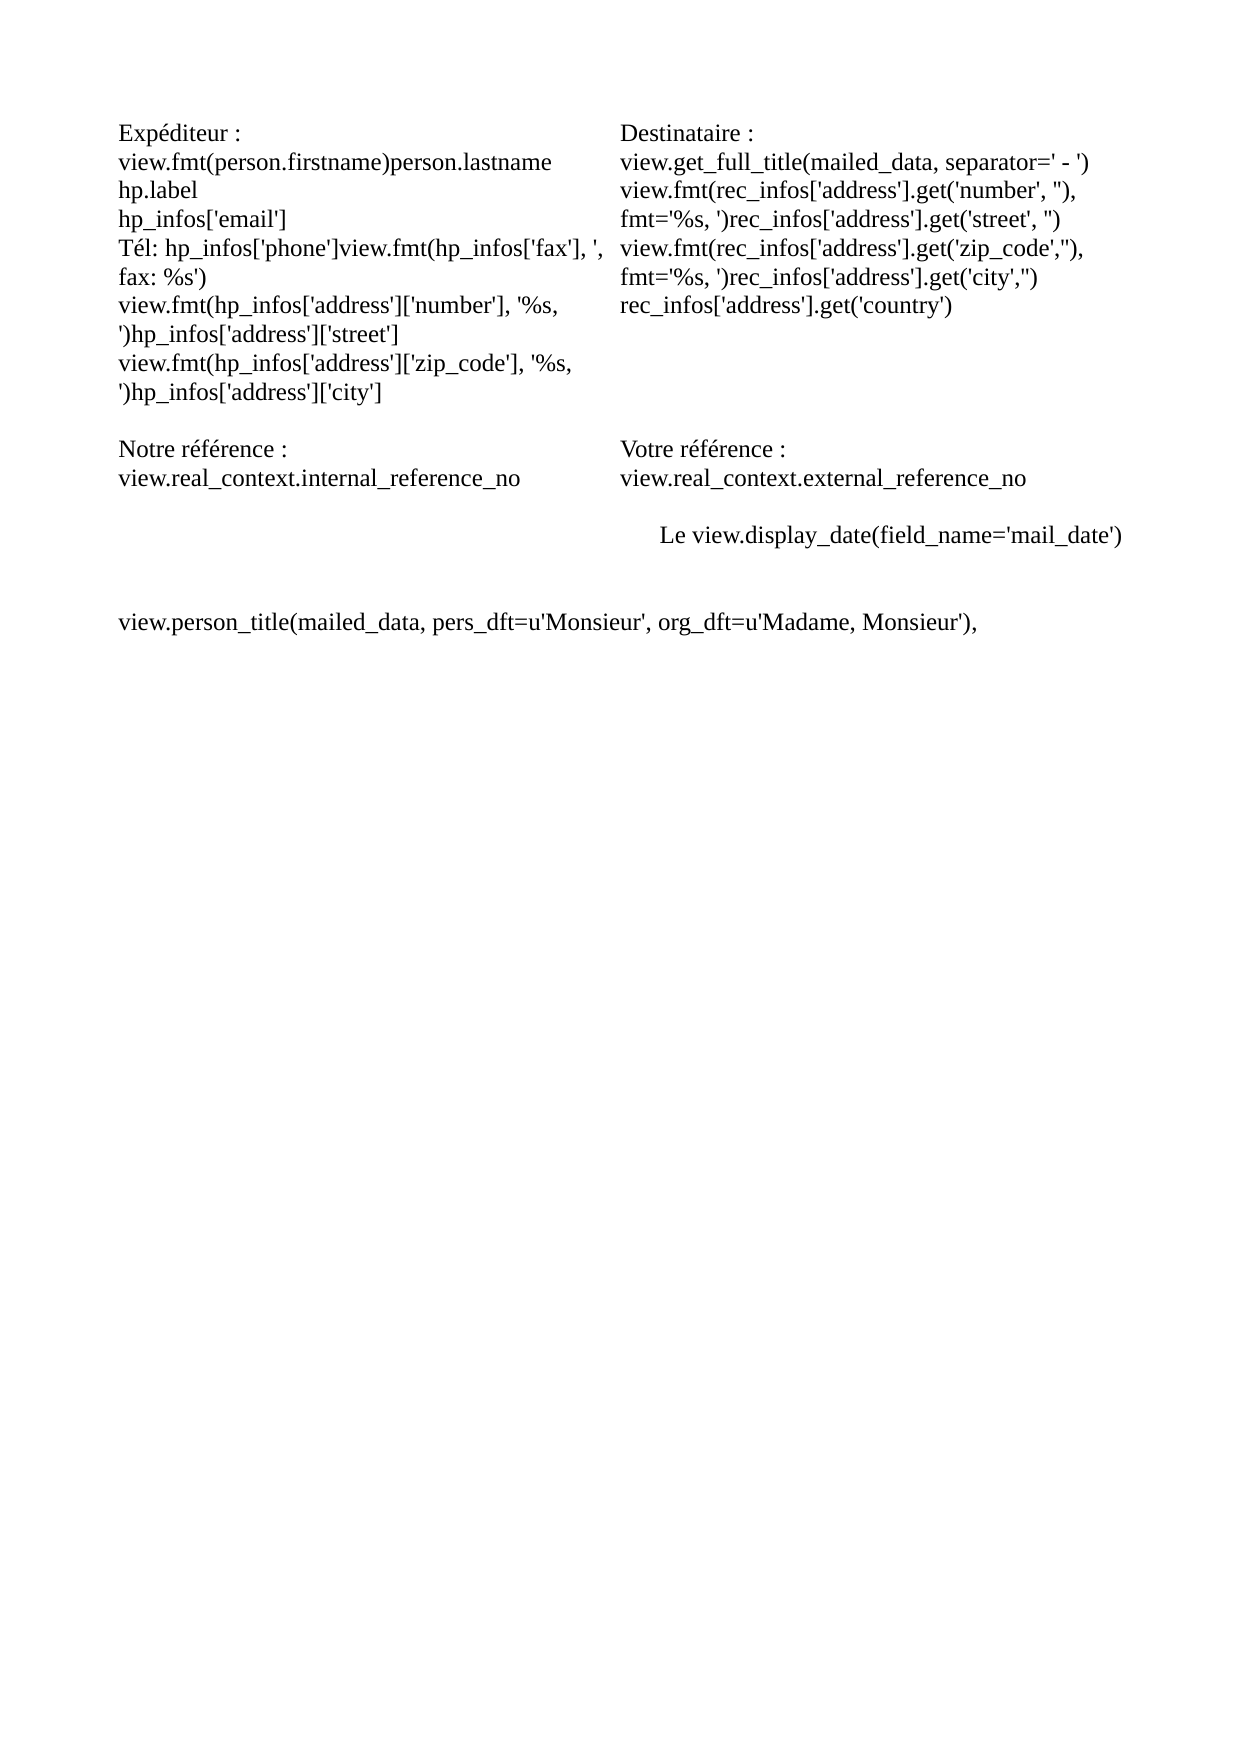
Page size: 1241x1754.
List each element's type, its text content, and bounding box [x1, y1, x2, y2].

table_cell Votre référence : view.real_context.external_reference_no [620, 434, 1122, 492]
table_cell [118, 406, 620, 434]
table_header Destinataire : view.get_full_title(mailed_data, separator=' - ') view.fmt(rec_infos['address'].get('number', ''), fmt='%s, ')rec_infos['address'].get('street', '') view.fmt(rec_infos['address'].get('zip_code',''), fmt='%s, ')rec_infos['address'].get('city','') rec_infos['address'].get('country') [620, 118, 1122, 406]
table_cell Notre référence : view.real_context.internal_reference_no [118, 434, 620, 492]
text Le view.display_date(field_name='mail_date') [118, 521, 1122, 549]
text view.person_title(mailed_data, pers_dft=u'Monsieur', org_dft=u'Madame, Monsieur'), [118, 607, 1122, 636]
table_header Expéditeur : view.fmt(person.firstname)person.lastname hp.label hp_infos['email'] Tél: hp_infos['phone']view.fmt(hp_infos['fax'], ', fax: %s') view.fmt(hp_infos['address']['number'], '%s, ')hp_infos['address']['street'] view.fmt(hp_infos['address']['zip_code'], '%s, ')hp_infos['address']['city'] [118, 118, 620, 406]
table_cell [620, 406, 1122, 434]
